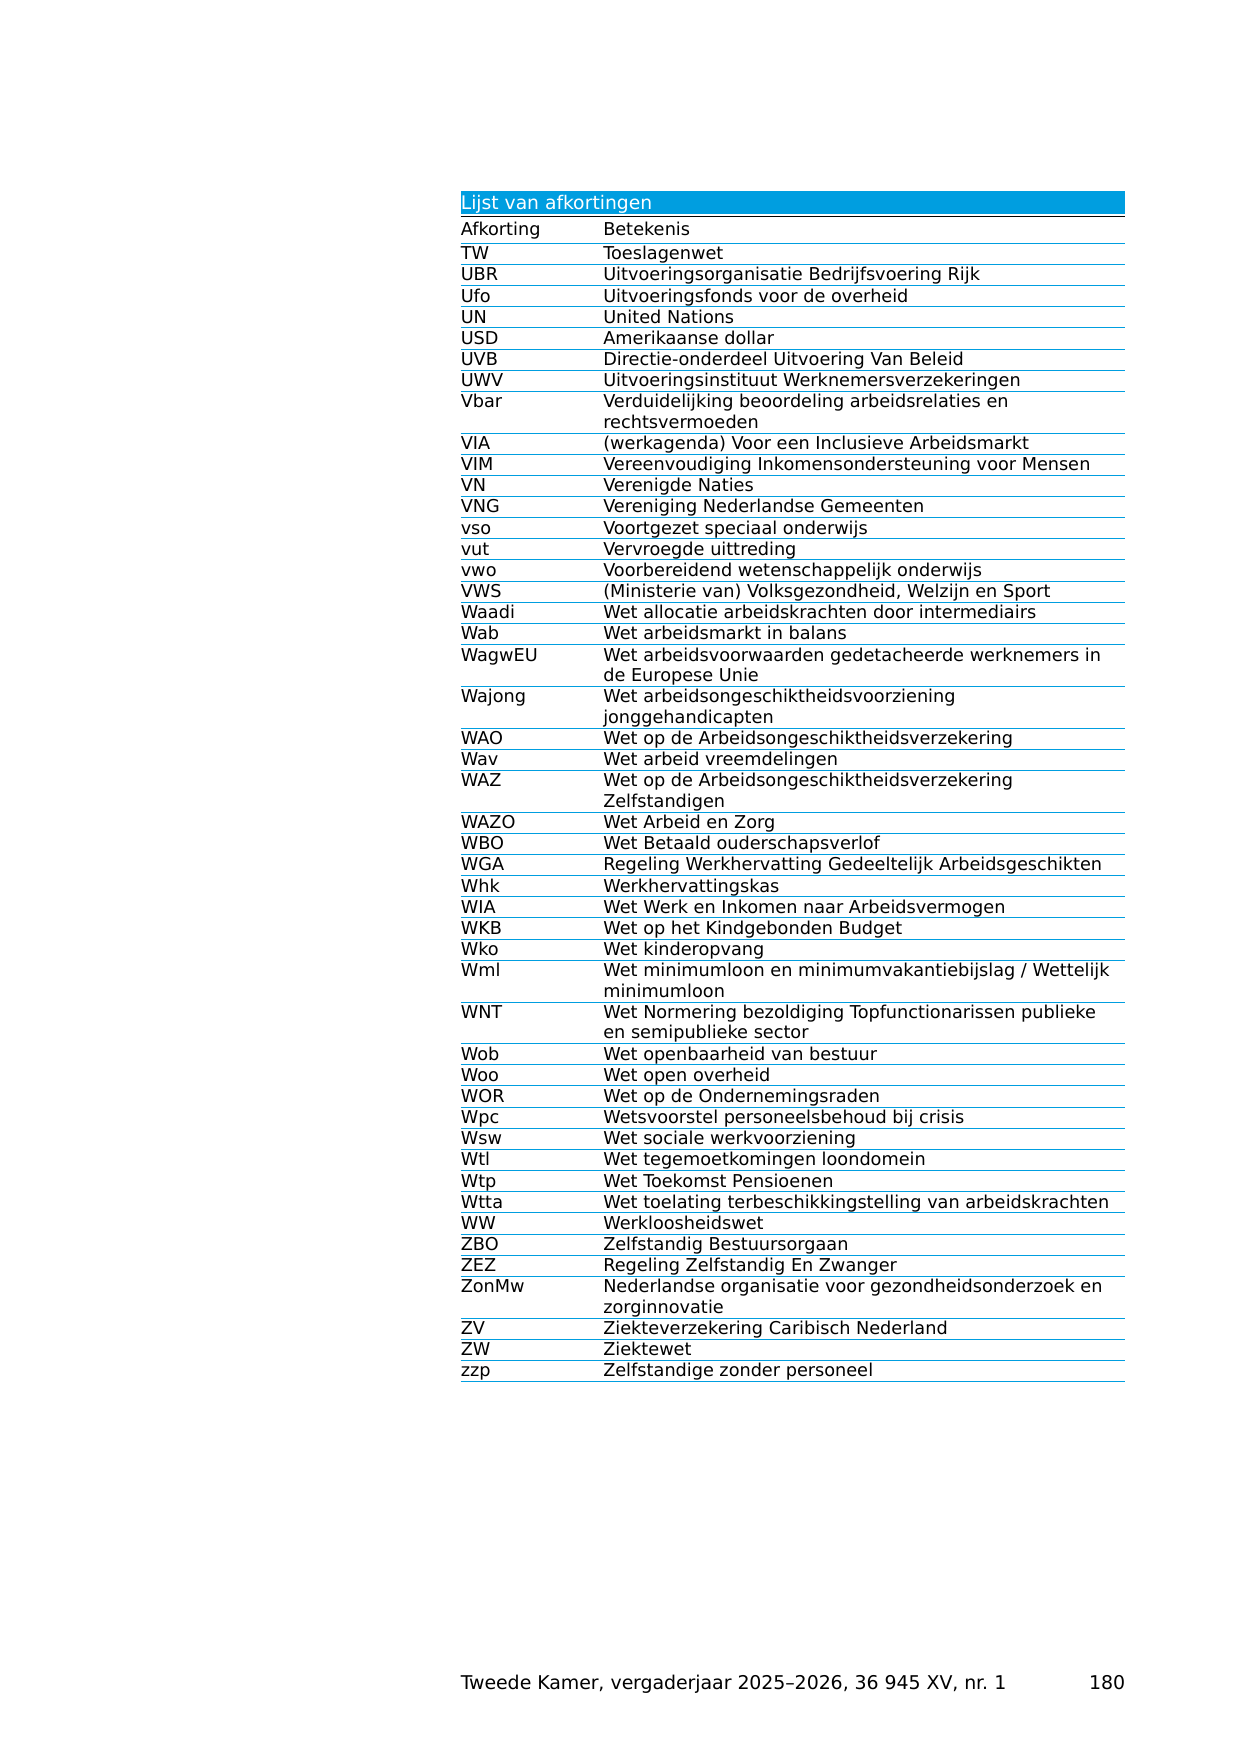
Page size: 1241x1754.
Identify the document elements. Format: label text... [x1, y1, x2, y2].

table_cell Wet op de Ondernemingsraden [600, 1086, 1125, 1107]
table_cell WNT [461, 1003, 600, 1043]
table_cell Wet arbeidsvoorwaarden gedetacheerde werknemers in de Europese Unie [600, 645, 1125, 686]
table_cell Waadi [461, 603, 600, 623]
table_cell vso [461, 518, 600, 538]
table_cell Wet arbeidsmarkt in balans [600, 624, 1125, 644]
table_cell TW [461, 244, 600, 264]
table_cell Wtp [461, 1171, 600, 1191]
table_cell Uitvoeringsinstituut Werknemersverzekeringen [600, 371, 1125, 391]
table_cell Wet minimumloon en minimumvakantiebijslag / Wettelijk minimumloon [600, 961, 1125, 1001]
table_cell ZonMw [461, 1277, 600, 1317]
table_cell Wet arbeidsongeschiktheidsvoorziening jonggehandicapten [600, 687, 1125, 727]
table_cell ZEZ [461, 1256, 600, 1276]
table_cell ZW [461, 1340, 600, 1360]
table_cell Ziektewet [600, 1340, 1125, 1360]
table_cell United Nations [600, 307, 1125, 327]
table_cell WagwEU [461, 645, 600, 686]
table_cell Amerikaanse dollar [600, 328, 1125, 348]
table_cell UN [461, 307, 600, 327]
table_cell VNG [461, 497, 600, 517]
table_cell Wet Arbeid en Zorg [600, 813, 1125, 833]
table_cell WKB [461, 918, 600, 938]
table_cell Wet op de Arbeidsongeschiktheidsverzekering Zelfstandigen [600, 771, 1125, 812]
table_cell Vervroegde uittreding [600, 539, 1125, 559]
table_cell Vbar [461, 392, 600, 432]
table_cell Ziekteverzekering Caribisch Nederland [600, 1319, 1125, 1339]
table_cell (Ministerie van) Volksgezondheid, Welzijn en Sport [600, 582, 1125, 602]
table_cell WBO [461, 834, 600, 854]
table_cell Werkhervattingskas [600, 876, 1125, 896]
table_cell ZBO [461, 1235, 600, 1254]
table_cell Directie-onderdeel Uitvoering Van Beleid [600, 350, 1125, 369]
table_cell Wet Werk en Inkomen naar Arbeidsvermogen [600, 897, 1125, 917]
table_cell Afkorting [461, 217, 600, 243]
table_cell Uitvoeringsfonds voor de overheid [600, 286, 1125, 306]
table_cell USD [461, 328, 600, 348]
table_cell vwo [461, 560, 600, 581]
table_cell Wet op het Kindgebonden Budget [600, 918, 1125, 938]
table_cell Wko [461, 940, 600, 959]
table_cell Wml [461, 961, 600, 1001]
table_cell Voorbereidend wetenschappelijk onderwijs [600, 560, 1125, 581]
table_cell Betekenis [600, 217, 1125, 243]
table_cell (werkagenda) Voor een Inclusieve Arbeidsmarkt [600, 434, 1125, 454]
table_cell Whk [461, 876, 600, 896]
table_cell Wet open overheid [600, 1065, 1125, 1085]
table_cell Wet Toekomst Pensioenen [600, 1171, 1125, 1191]
table_cell Wet openbaarheid van bestuur [600, 1044, 1125, 1064]
table_cell VWS [461, 582, 600, 602]
table_cell Nederlandse organisatie voor gezondheidsonderzoek en zorginnovatie [600, 1277, 1125, 1317]
table_cell Wet sociale werkvoorziening [600, 1129, 1125, 1149]
table_cell Wtta [461, 1192, 600, 1212]
table_cell Werkloosheidswet [600, 1213, 1125, 1233]
table_cell Regeling Werkhervatting Gedeeltelijk Arbeidsgeschikten [600, 855, 1125, 875]
table_cell Woo [461, 1065, 600, 1085]
table_cell Wet op de Arbeidsongeschiktheidsverzekering [600, 729, 1125, 749]
table_cell Wetsvoorstel personeelsbehoud bij crisis [600, 1108, 1125, 1128]
table_cell WAZO [461, 813, 600, 833]
table_cell Ufo [461, 286, 600, 306]
table_cell ZV [461, 1319, 600, 1339]
table_cell Uitvoeringsorganisatie Bedrijfsvoering Rijk [600, 265, 1125, 285]
table_cell Wet allocatie arbeidskrachten door intermediairs [600, 603, 1125, 623]
table_cell WAZ [461, 771, 600, 812]
table_cell Wet Betaald ouderschapsverlof [600, 834, 1125, 854]
table_cell Voortgezet speciaal onderwijs [600, 518, 1125, 538]
table_cell vut [461, 539, 600, 559]
table_cell Wab [461, 624, 600, 644]
table_cell Wsw [461, 1129, 600, 1149]
table_cell Wajong [461, 687, 600, 727]
table_cell WAO [461, 729, 600, 749]
table_cell WW [461, 1213, 600, 1233]
table_cell WOR [461, 1086, 600, 1107]
table_cell Wet arbeid vreemdelingen [600, 750, 1125, 770]
table_cell UWV [461, 371, 600, 391]
table_cell WIA [461, 897, 600, 917]
table_cell Zelfstandige zonder personeel [600, 1361, 1125, 1381]
table_cell Wob [461, 1044, 600, 1064]
table_cell Regeling Zelfstandig En Zwanger [600, 1256, 1125, 1276]
table_cell Wpc [461, 1108, 600, 1128]
table_cell Verduidelĳking beoordeling arbeidsrelaties en rechtsvermoeden [600, 392, 1125, 432]
table_cell VIM [461, 455, 600, 475]
table_cell VIA [461, 434, 600, 454]
table_cell UVB [461, 350, 600, 369]
table_cell Verenigde Naties [600, 476, 1125, 496]
table_cell Wav [461, 750, 600, 770]
table_cell UBR [461, 265, 600, 285]
table_cell Toeslagenwet [600, 244, 1125, 264]
table_cell zzp [461, 1361, 600, 1381]
table_cell Vereenvoudiging Inkomensondersteuning voor Mensen [600, 455, 1125, 475]
table_cell Wet toelating terbeschikkingstelling van arbeidskrachten [600, 1192, 1125, 1212]
table_cell VN [461, 476, 600, 496]
table_cell Wet Normering bezoldiging Topfunctionarissen publieke en semipublieke sector [600, 1003, 1125, 1043]
table_cell Zelfstandig Bestuursorgaan [600, 1235, 1125, 1254]
table_cell WGA [461, 855, 600, 875]
table_cell Wtl [461, 1150, 600, 1170]
table_cell Vereniging Nederlandse Gemeenten [600, 497, 1125, 517]
table_cell Wet tegemoetkomingen loondomein [600, 1150, 1125, 1170]
table_cell Wet kinderopvang [600, 940, 1125, 959]
